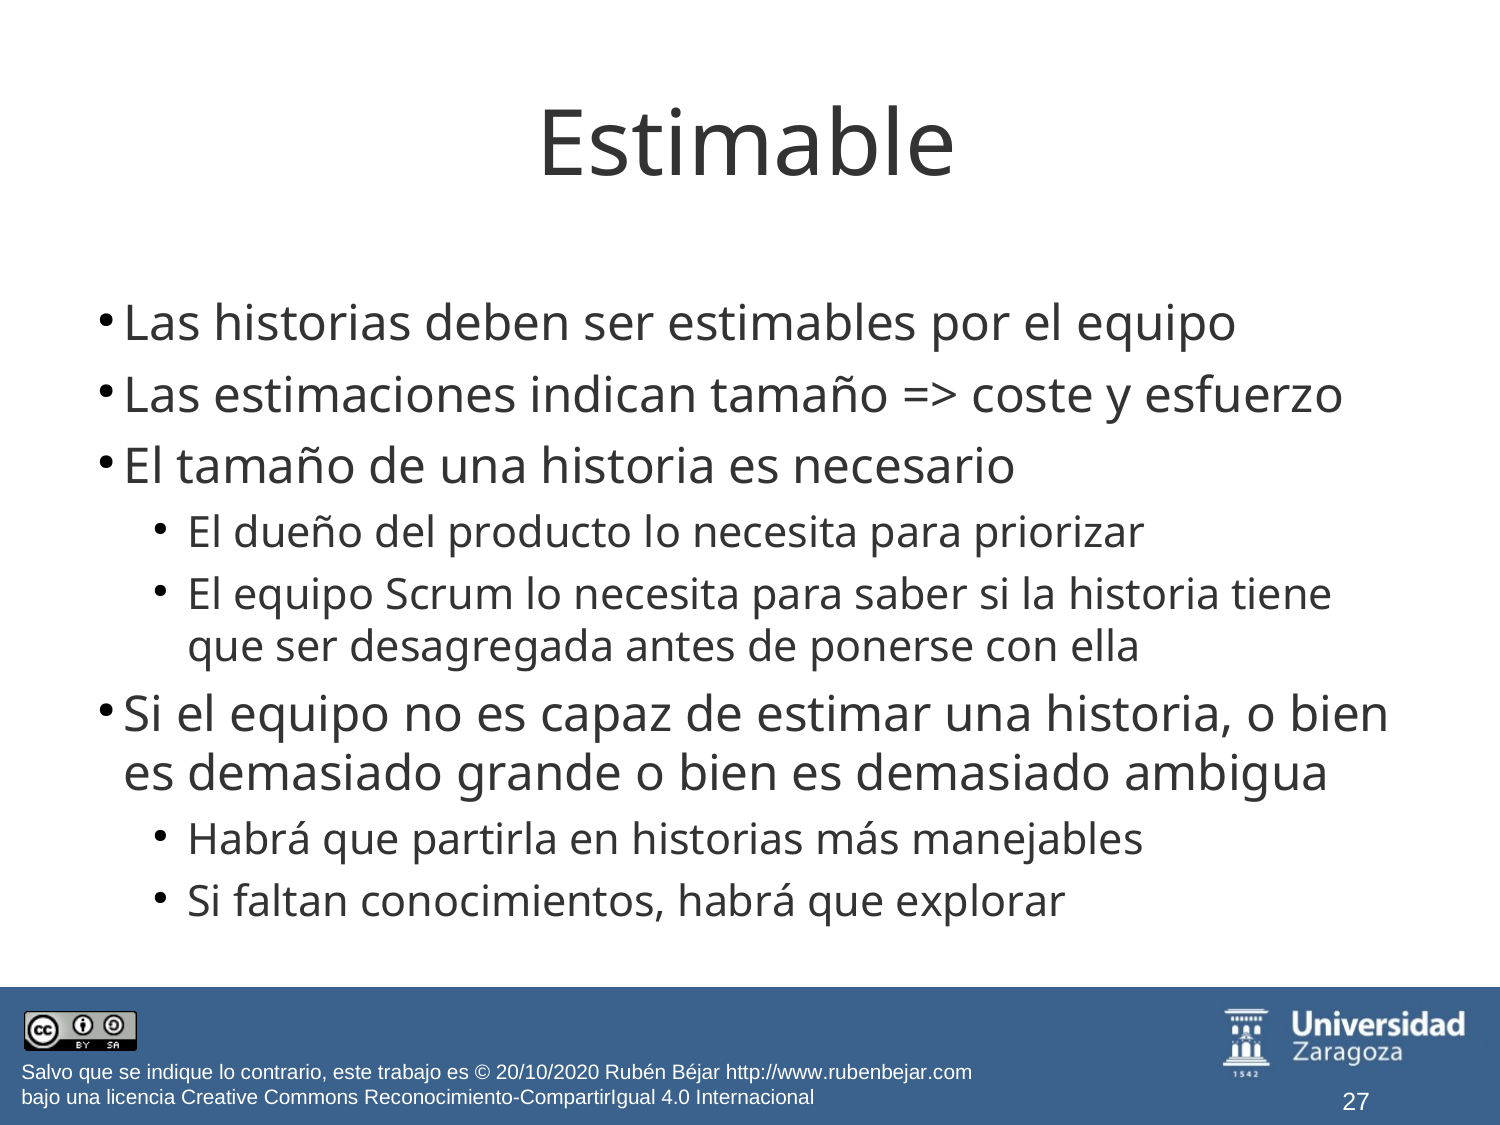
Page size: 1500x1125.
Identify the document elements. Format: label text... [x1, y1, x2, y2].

picture [0, 987, 1500, 1125]
title Estimable [74, 21, 1420, 257]
list Las historias deben ser estimables por el equipo Las estimaciones indican tamaño => coste y esfuerzo El tamaño de una historia es necesario El dueño del producto lo necesita para priorizar El equipo Scrum lo necesita para saber si la historia tiene que ser desagregada antes de ponerse con ella Si el equipo no es capaz de estimar una historia, o bien es demasiado grande o bien es demasiado ambigua Habrá que partirla en historias más manejables Si faltan conocimientos, habrá que explorar [82, 283, 1418, 957]
